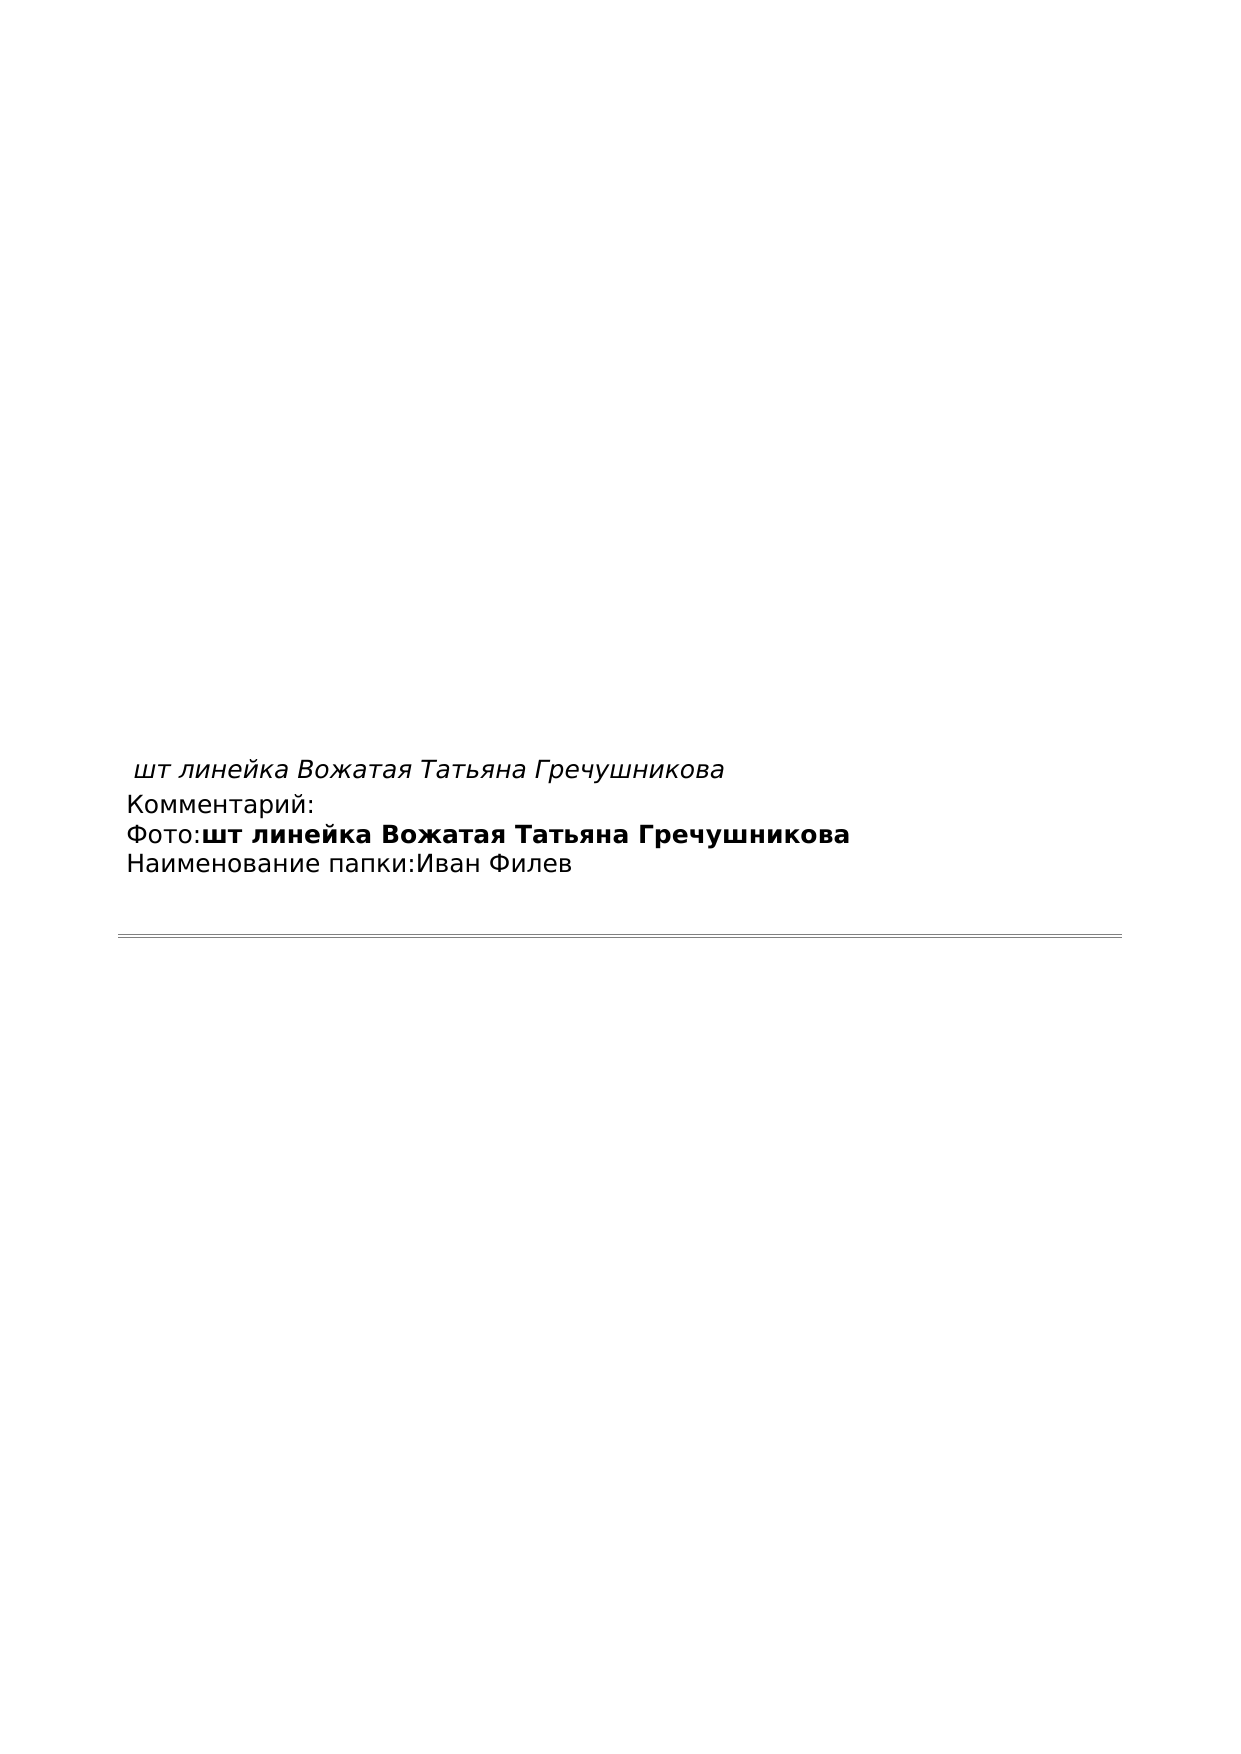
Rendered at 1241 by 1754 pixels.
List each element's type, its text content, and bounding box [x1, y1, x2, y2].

text шт линейка Вожатая Татьяна Гречушникова [118, 131, 743, 785]
text Комментарий: Фото:шт линейка Вожатая Татьяна Гречушникова Наименование папки:Иван Филев [118, 118, 1122, 907]
